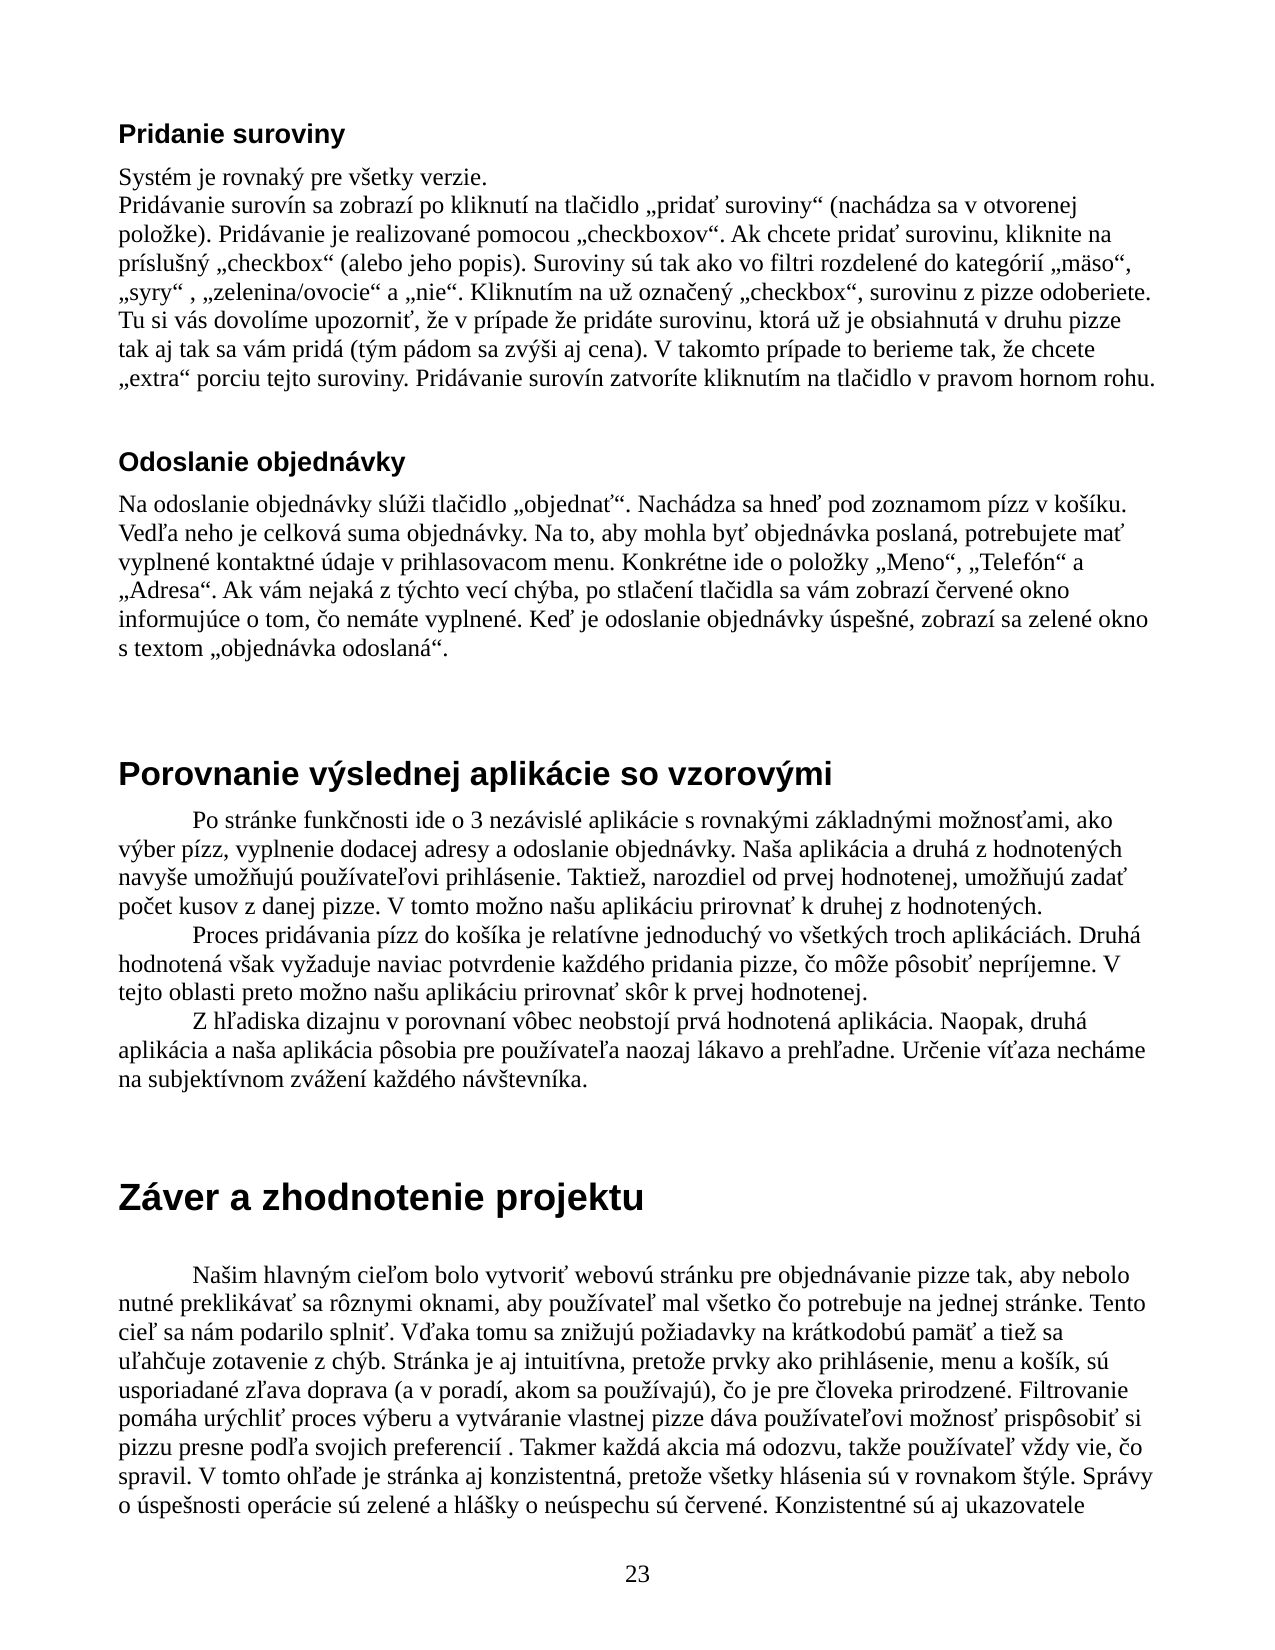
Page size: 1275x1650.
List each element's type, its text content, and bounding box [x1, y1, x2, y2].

text Našim hlavným cieľom bolo vytvoriť webovú stránku pre objednávanie pizze tak, aby nebolo nutné preklikávať sa rôznymi oknami, aby používateľ mal všetko čo potrebuje na jednej stránke. Tento cieľ sa nám podarilo splniť. Vďaka tomu sa znižujú požiadavky na krátkodobú pamäť a tiež sa uľahčuje zotavenie z chýb. Stránka je aj intuitívna, pretože prvky ako prihlásenie, menu a košík, sú usporiadané zľava doprava (a v poradí, akom sa používajú), čo je pre človeka prirodzené. Filtrovanie pomáha urýchliť proces výberu a vytváranie vlastnej pizze dáva používateľovi možnosť prispôsobiť si pizzu presne podľa svojich preferencií . Takmer každá akcia má odozvu, takže používateľ vždy vie, čo spravil. V tomto ohľade je stránka aj konzistentná, pretože všetky hlásenia sú v rovnakom štýle. Správy o úspešnosti operácie sú zelené a hlášky o neúspechu sú červené. Konzistentné sú aj ukazovatele [118, 1260, 1157, 1518]
text Po stránke funkčnosti ide o 3 nezávislé aplikácie s rovnakými základnými možnosťami, ako výber pízz, vyplnenie dodacej adresy a odoslanie objednávky. Naša aplikácia a druhá z hodnotených navyše umožňujú používateľovi prihlásenie. Taktiež, narozdiel od prvej hodnotenej, umožňujú zadať počet kusov z danej pizze. V tomto možno našu aplikáciu prirovnať k druhej z hodnotených. [118, 805, 1157, 920]
subtitle Odoslanie objednávky [118, 446, 1157, 477]
subtitle Pridanie suroviny [118, 118, 1157, 149]
text Proces pridávania pízz do košíka je relatívne jednoduchý vo všetkých troch aplikáciách. Druhá hodnotená však vyžaduje naviac potvrdenie každého pridania pizze, čo môže pôsobiť nepríjemne. V tejto oblasti preto možno našu aplikáciu prirovnať skôr k prvej hodnotenej. [118, 920, 1157, 1006]
text Z hľadiska dizajnu v porovnaní vôbec neobstojí prvá hodnotená aplikácia. Naopak, druhá aplikácia a naša aplikácia pôsobia pre používateľa naozaj lákavo a prehľadne. Určenie víťaza necháme na subjektívnom zvážení každého návštevníka. [118, 1006, 1157, 1092]
subtitle Záver a zhodnotenie projektu [118, 1175, 1157, 1218]
subtitle Porovnanie výslednej aplikácie so vzorovými [118, 754, 1157, 792]
text Pridávanie surovín sa zobrazí po kliknutí na tlačidlo „pridať suroviny“ (nachádza sa v otvorenej položke). Pridávanie je realizované pomocou „checkboxov“. Ak chcete pridať surovinu, kliknite na príslušný „checkbox“ (alebo jeho popis). Suroviny sú tak ako vo filtri rozdelené do kategórií „mäso“, „syry“ , „zelenina/ovocie“ a „nie“. Kliknutím na už označený „checkbox“, surovinu z pizze odoberiete. Tu si vás dovolíme upozorniť, že v prípade že pridáte surovinu, ktorá už je obsiahnutá v druhu pizze tak aj tak sa vám pridá (tým pádom sa zvýši aj cena). V takomto prípade to berieme tak, že chcete „extra“ porciu tejto suroviny. Pridávanie surovín zatvoríte kliknutím na tlačidlo v pravom hornom rohu. [118, 191, 1157, 392]
text Na odoslanie objednávky slúži tlačidlo „objednať“. Nachádza sa hneď pod zoznamom pízz v košíku. Vedľa neho je celková suma objednávky. Na to, aby mohla byť objednávka poslaná, potrebujete mať vyplnené kontaktné údaje v prihlasovacom menu. Konkrétne ide o položky „Meno“, „Telefón“ a „Adresa“. Ak vám nejaká z týchto vecí chýba, po stlačení tlačidla sa vám zobrazí červené okno informujúce o tom, čo nemáte vyplnené. Keď je odoslanie objednávky úspešné, zobrazí sa zelené okno s textom „objednávka odoslaná“. [118, 489, 1157, 662]
text Systém je rovnaký pre všetky verzie. [118, 162, 1157, 191]
